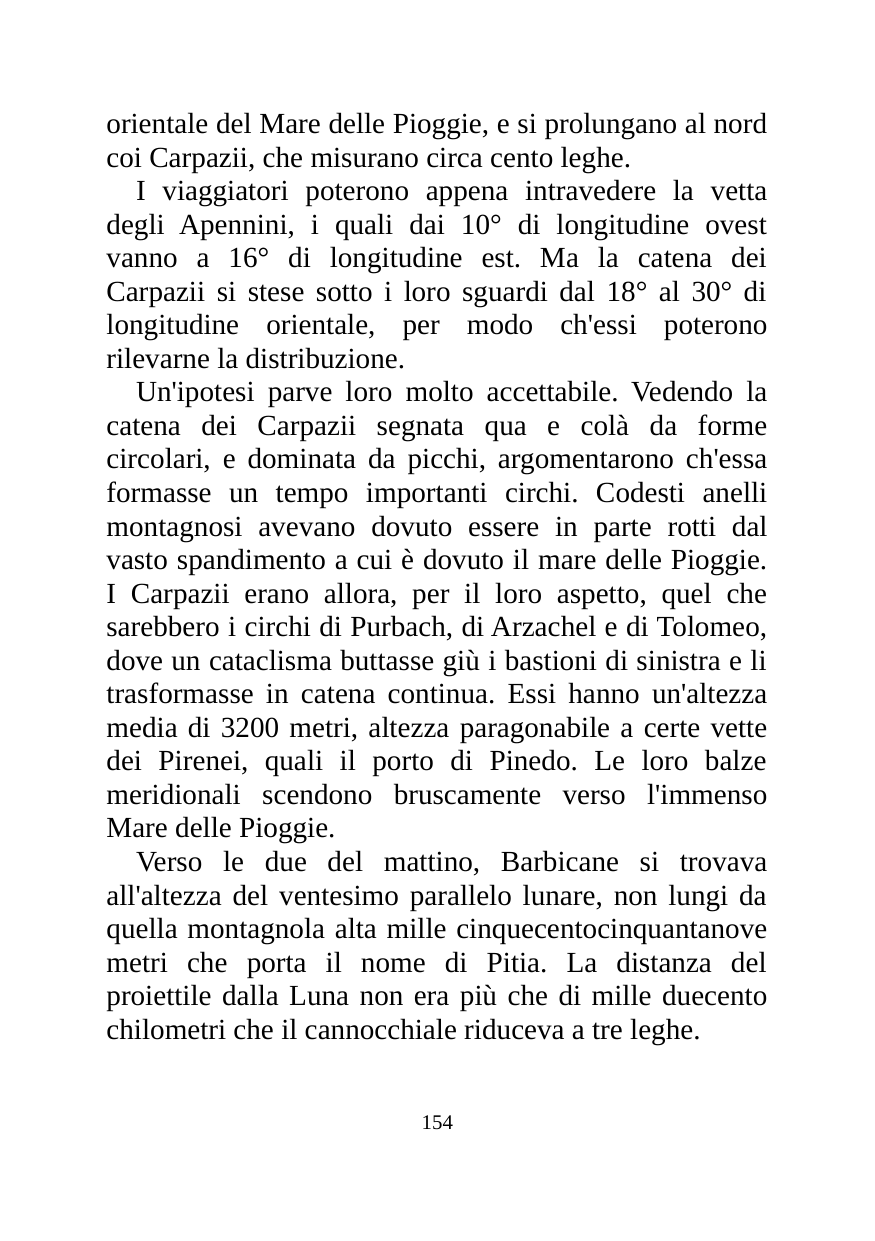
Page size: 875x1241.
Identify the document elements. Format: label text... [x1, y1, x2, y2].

text I viaggiatori poterono appena intravedere la vetta degli Apennini, i quali dai 10° di longitudine ovest vanno a 16° di longitudine est. Ma la catena dei Carpazii si stese sotto i loro sguardi dal 18° al 30° di longitudine orientale, per modo ch'essi poterono rilevarne la distribuzione. [106, 173, 768, 374]
text Un'ipotesi parve loro molto accettabile. Vedendo la catena dei Carpazii segnata qua e colà da forme circolari, e dominata da picchi, argomentarono ch'essa formasse un tempo importanti circhi. Codesti anelli montagnosi avevano dovuto essere in parte rotti dal vasto spandimento a cui è dovuto il mare delle Pioggie. I Carpazii erano allora, per il loro aspetto, quel che sarebbero i circhi di Purbach, di Arzachel e di Tolomeo, dove un cataclisma buttasse giù i bastioni di sinistra e li trasformasse in catena continua. Essi hanno un'altezza media di 3200 metri, altezza paragonabile a certe vette dei Pirenei, quali il porto di Pinedo. Le loro balze meridionali scendono bruscamente verso l'immenso Mare delle Pioggie. [106, 374, 768, 844]
text orientale del Mare delle Pioggie, e si prolungano al nord coi Carpazii, che misurano circa cento leghe. [106, 106, 768, 173]
text Verso le due del mattino, Barbicane si trovava all'altezza del ventesimo parallelo lunare, non lungi da quella montagnola alta mille cinquecentocinquantanove metri che porta il nome di Pitia. La distanza del proiettile dalla Luna non era più che di mille duecento chilometri che il cannocchiale riduceva a tre leghe. [106, 844, 768, 1045]
